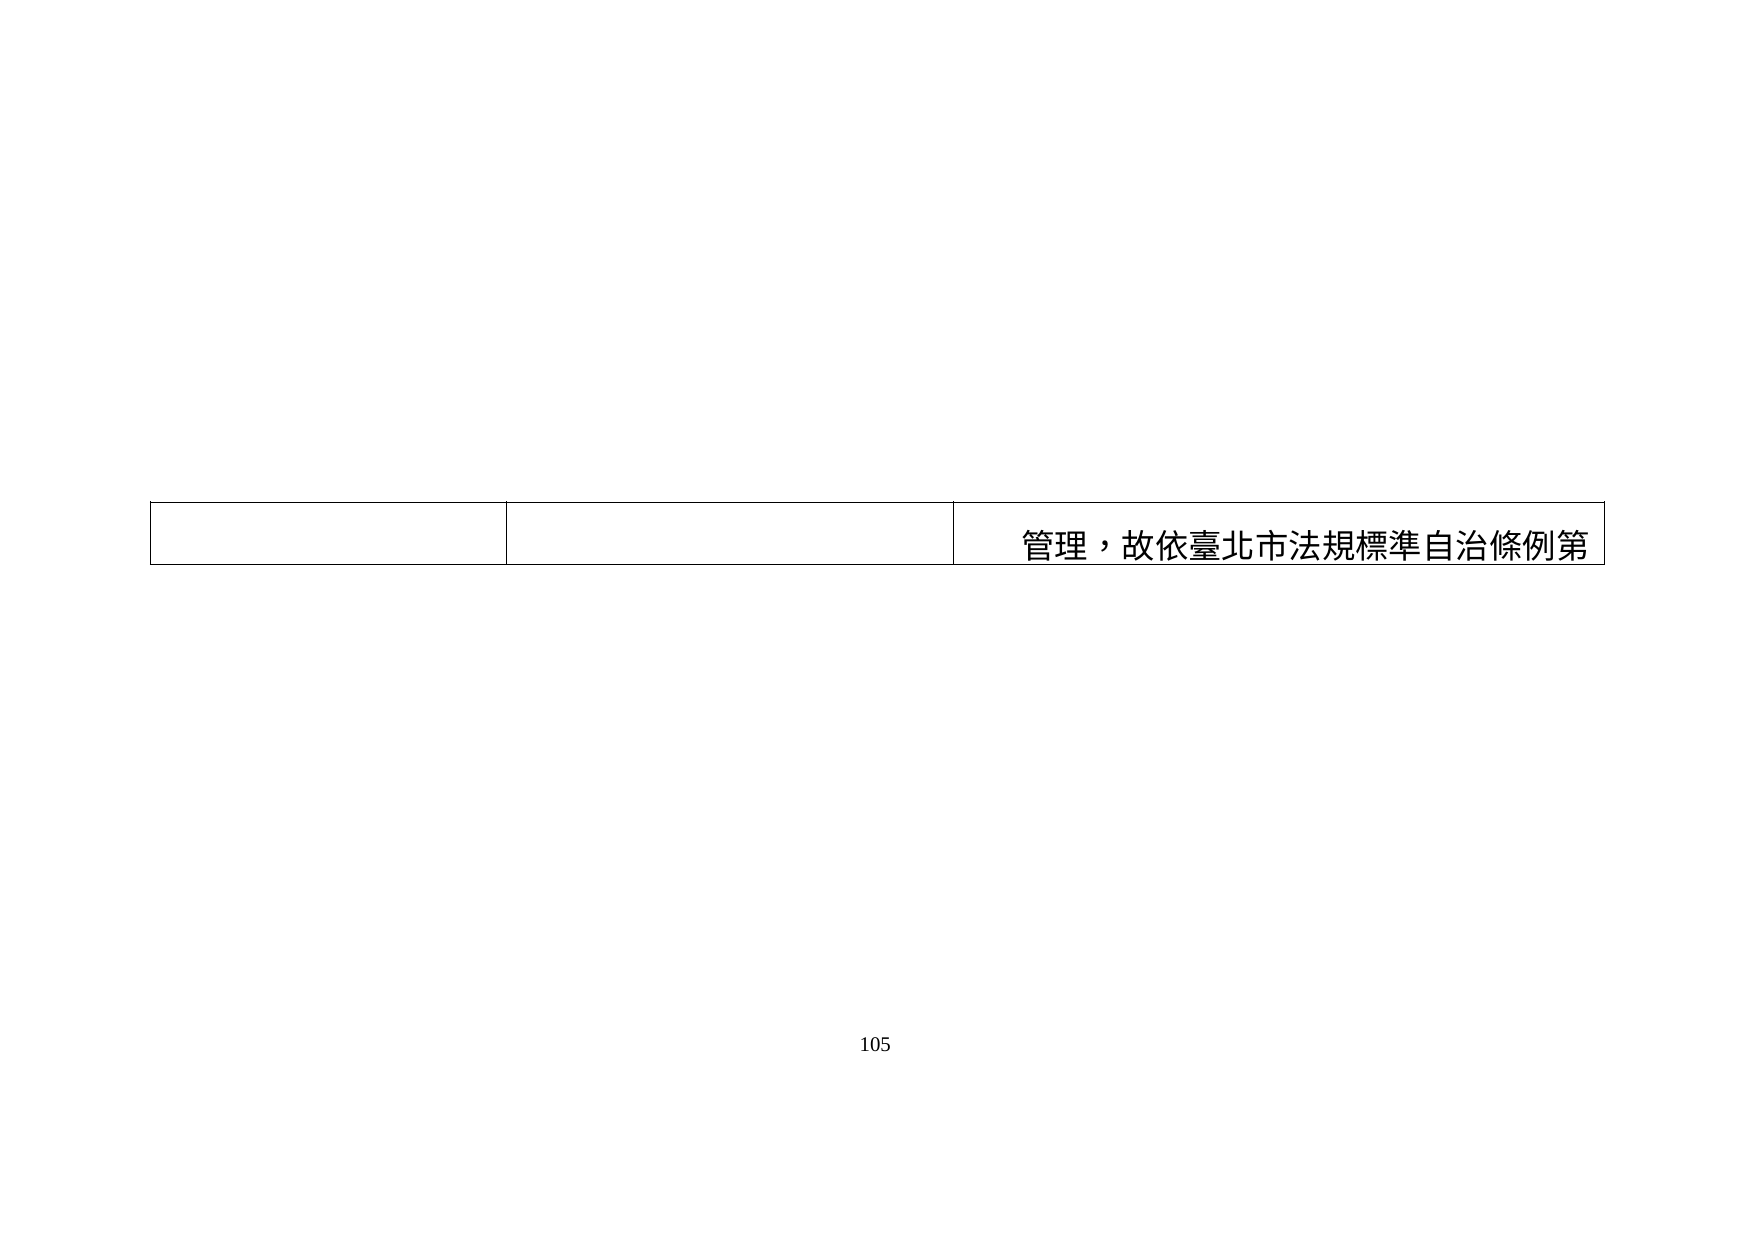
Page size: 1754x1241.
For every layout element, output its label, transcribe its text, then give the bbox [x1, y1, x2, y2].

table_cell [507, 503, 953, 564]
table_cell 管理，故依臺北市法規標準自治條例第 [954, 503, 1604, 564]
table_cell [151, 503, 506, 564]
